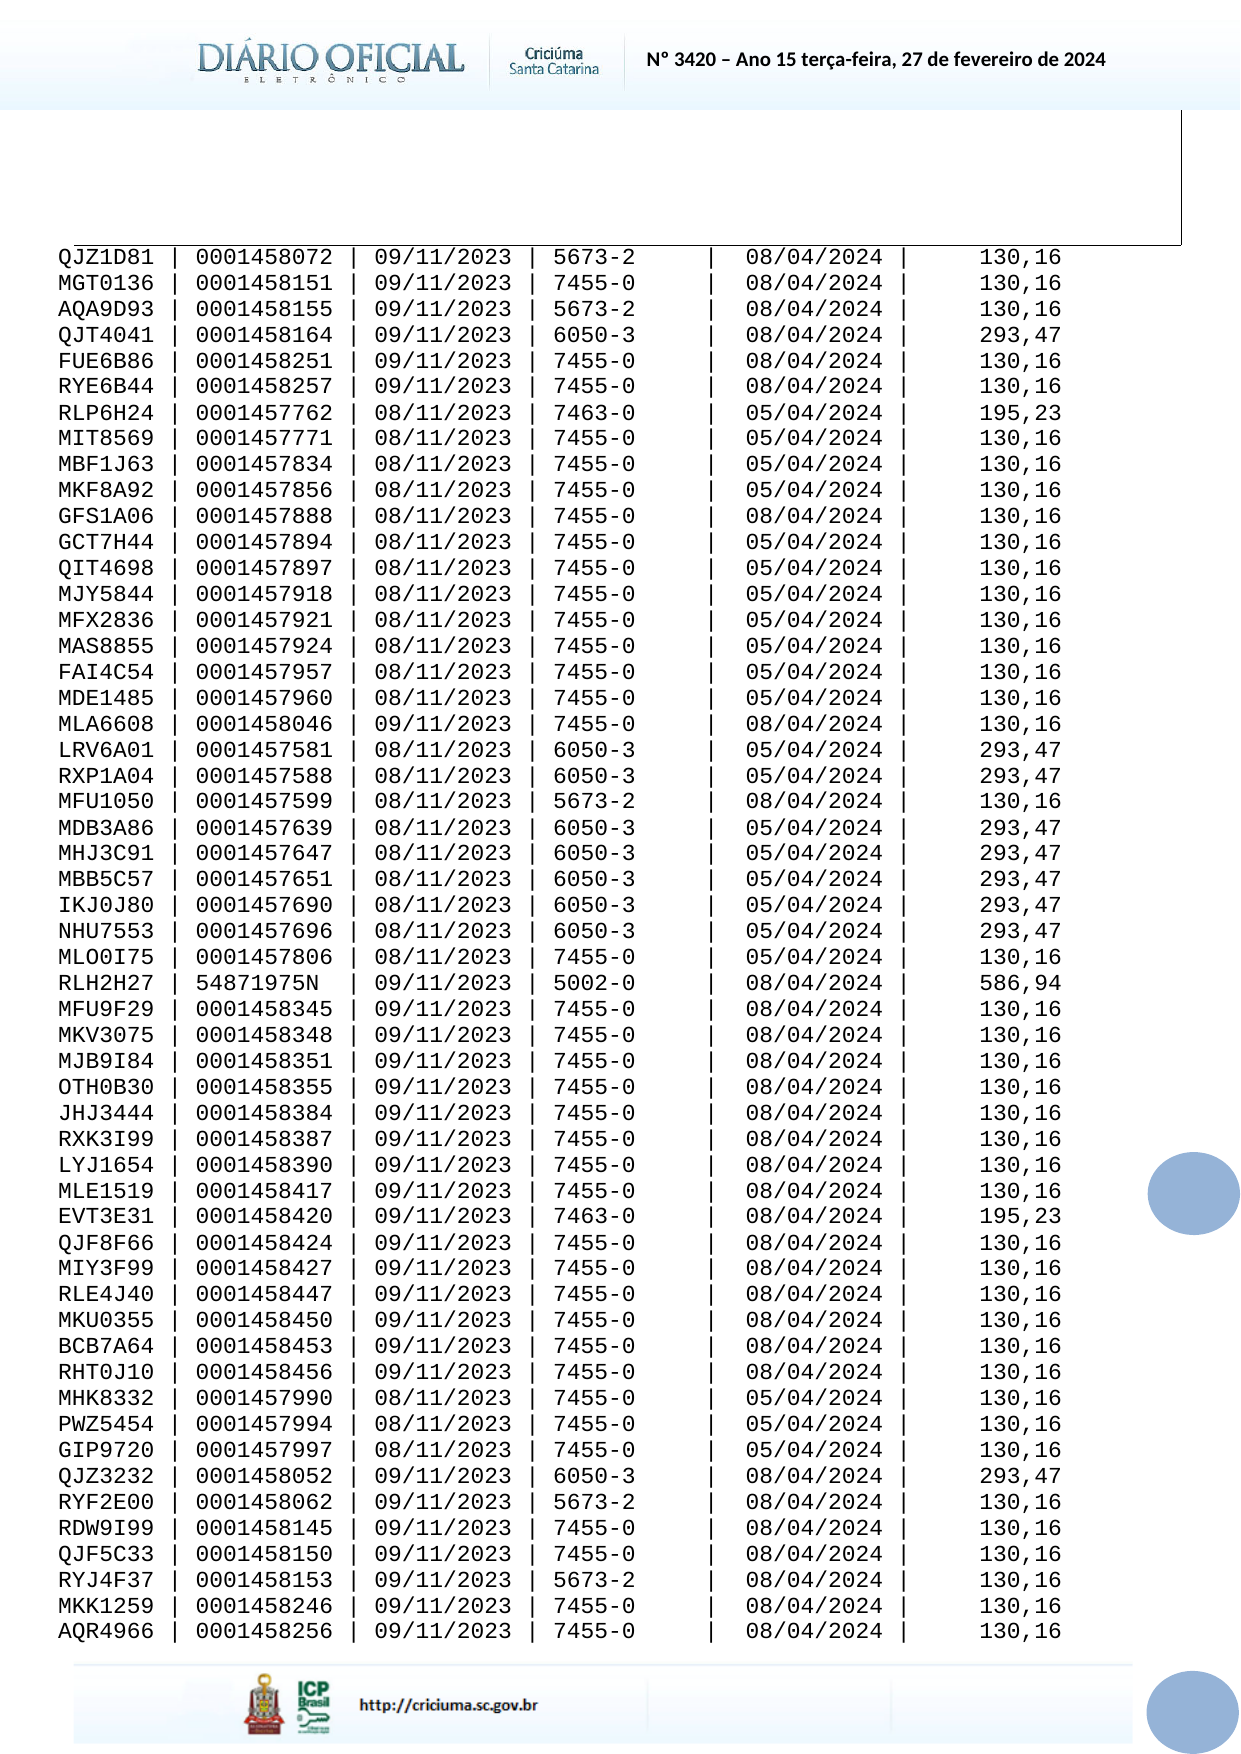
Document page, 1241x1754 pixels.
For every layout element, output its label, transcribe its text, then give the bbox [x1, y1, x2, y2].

text QJF5C33 | 0001458150 | 09/11/2023 | 7455-0 | 08/04/2024 | 130,16 [44, 1542, 1181, 1568]
text GFS1A06 | 0001457888 | 08/11/2023 | 7455-0 | 08/04/2024 | 130,16 [44, 504, 1181, 531]
text QJZ3232 | 0001458052 | 09/11/2023 | 6050-3 | 08/04/2024 | 293,47 [44, 1464, 1181, 1490]
text MGT0136 | 0001458151 | 09/11/2023 | 7455-0 | 08/04/2024 | 130,16 [44, 271, 1181, 297]
text MJY5844 | 0001457918 | 08/11/2023 | 7455-0 | 05/04/2024 | 130,16 [44, 582, 1181, 608]
text MHJ3C91 | 0001457647 | 08/11/2023 | 6050-3 | 05/04/2024 | 293,47 [44, 842, 1181, 868]
text MFX2836 | 0001457921 | 08/11/2023 | 7455-0 | 05/04/2024 | 130,16 [44, 608, 1181, 634]
text MHK8332 | 0001457990 | 08/11/2023 | 7455-0 | 05/04/2024 | 130,16 [44, 1386, 1181, 1412]
text JHJ3444 | 0001458384 | 09/11/2023 | 7455-0 | 08/04/2024 | 130,16 [44, 1101, 1181, 1127]
text PWZ5454 | 0001457994 | 08/11/2023 | 7455-0 | 05/04/2024 | 130,16 [44, 1412, 1181, 1438]
text MAS8855 | 0001457924 | 08/11/2023 | 7455-0 | 05/04/2024 | 130,16 [44, 634, 1181, 660]
text RLH2H27 | 54871975N | 09/11/2023 | 5002-0 | 08/04/2024 | 586,94 [44, 971, 1181, 997]
text RYF2E00 | 0001458062 | 09/11/2023 | 5673-2 | 08/04/2024 | 130,16 [44, 1490, 1181, 1516]
text MKV3075 | 0001458348 | 09/11/2023 | 7455-0 | 08/04/2024 | 130,16 [44, 1023, 1181, 1049]
text MBB5C57 | 0001457651 | 08/11/2023 | 6050-3 | 05/04/2024 | 293,47 [44, 868, 1181, 894]
text MKK1259 | 0001458246 | 09/11/2023 | 7455-0 | 08/04/2024 | 130,16 [44, 1594, 1181, 1620]
text MLE1519 | 0001458417 | 09/11/2023 | 7455-0 | 08/04/2024 | 130,16 [44, 1179, 1150, 1205]
text MBF1J63 | 0001457834 | 08/11/2023 | 7455-0 | 05/04/2024 | 130,16 [44, 453, 1181, 479]
text MIT8569 | 0001457771 | 08/11/2023 | 7455-0 | 05/04/2024 | 130,16 [44, 427, 1181, 453]
text RLE4J40 | 0001458447 | 09/11/2023 | 7455-0 | 08/04/2024 | 130,16 [44, 1283, 1181, 1309]
text LYJ1654 | 0001458390 | 09/11/2023 | 7455-0 | 08/04/2024 | 130,16 [44, 1153, 1180, 1179]
text RYJ4F37 | 0001458153 | 09/11/2023 | 5673-2 | 08/04/2024 | 130,16 [44, 1568, 1181, 1594]
text RLP6H24 | 0001457762 | 08/11/2023 | 7463-0 | 05/04/2024 | 195,23 [44, 401, 1181, 427]
text GIP9720 | 0001457997 | 08/11/2023 | 7455-0 | 05/04/2024 | 130,16 [44, 1438, 1181, 1464]
text MKU0355 | 0001458450 | 09/11/2023 | 7455-0 | 08/04/2024 | 130,16 [44, 1309, 1181, 1334]
text AQR4966 | 0001458256 | 09/11/2023 | 7455-0 | 08/04/2024 | 130,16 [44, 1620, 1181, 1646]
text NHU7553 | 0001457696 | 08/11/2023 | 6050-3 | 05/04/2024 | 293,47 [44, 919, 1181, 946]
text EVT3E31 | 0001458420 | 09/11/2023 | 7463-0 | 08/04/2024 | 195,23 [44, 1205, 1171, 1231]
text MLO0I75 | 0001457806 | 08/11/2023 | 7455-0 | 05/04/2024 | 130,16 [44, 946, 1181, 971]
text MJB9I84 | 0001458351 | 09/11/2023 | 7455-0 | 08/04/2024 | 130,16 [44, 1049, 1181, 1075]
text RYE6B44 | 0001458257 | 09/11/2023 | 7455-0 | 08/04/2024 | 130,16 [44, 375, 1181, 401]
text LRV6A01 | 0001457581 | 08/11/2023 | 6050-3 | 05/04/2024 | 293,47 [44, 738, 1181, 764]
text OTH0B30 | 0001458355 | 09/11/2023 | 7455-0 | 08/04/2024 | 130,16 [44, 1075, 1181, 1101]
text FAI4C54 | 0001457957 | 08/11/2023 | 7455-0 | 05/04/2024 | 130,16 [44, 660, 1181, 686]
text GCT7H44 | 0001457894 | 08/11/2023 | 7455-0 | 05/04/2024 | 130,16 [44, 531, 1181, 556]
text MFU9F29 | 0001458345 | 09/11/2023 | 7455-0 | 08/04/2024 | 130,16 [44, 997, 1181, 1023]
text MDB3A86 | 0001457639 | 08/11/2023 | 6050-3 | 05/04/2024 | 293,47 [44, 816, 1181, 842]
text AQA9D93 | 0001458155 | 09/11/2023 | 5673-2 | 08/04/2024 | 130,16 [44, 297, 1181, 323]
text QJF8F66 | 0001458424 | 09/11/2023 | 7455-0 | 08/04/2024 | 130,16 [44, 1231, 1181, 1257]
text MLA6608 | 0001458046 | 09/11/2023 | 7455-0 | 08/04/2024 | 130,16 [44, 712, 1181, 738]
text QIT4698 | 0001457897 | 08/11/2023 | 7455-0 | 05/04/2024 | 130,16 [44, 556, 1181, 582]
text MDE1485 | 0001457960 | 08/11/2023 | 7455-0 | 05/04/2024 | 130,16 [44, 686, 1181, 712]
text MKF8A92 | 0001457856 | 08/11/2023 | 7455-0 | 05/04/2024 | 130,16 [44, 479, 1181, 504]
text BCB7A64 | 0001458453 | 09/11/2023 | 7455-0 | 08/04/2024 | 130,16 [44, 1334, 1181, 1361]
text RDW9I99 | 0001458145 | 09/11/2023 | 7455-0 | 08/04/2024 | 130,16 [44, 1516, 1181, 1542]
text IKJ0J80 | 0001457690 | 08/11/2023 | 6050-3 | 05/04/2024 | 293,47 [44, 894, 1181, 919]
text RHT0J10 | 0001458456 | 09/11/2023 | 7455-0 | 08/04/2024 | 130,16 [44, 1361, 1181, 1386]
text FUE6B86 | 0001458251 | 09/11/2023 | 7455-0 | 08/04/2024 | 130,16 [44, 349, 1181, 375]
text QJZ1D81 | 0001458072 | 09/11/2023 | 5673-2 | 08/04/2024 | 130,16 [44, 245, 1181, 271]
text RXK3I99 | 0001458387 | 09/11/2023 | 7455-0 | 08/04/2024 | 130,16 [44, 1127, 1181, 1153]
text MIY3F99 | 0001458427 | 09/11/2023 | 7455-0 | 08/04/2024 | 130,16 [44, 1257, 1181, 1283]
text QJT4041 | 0001458164 | 09/11/2023 | 6050-3 | 08/04/2024 | 293,47 [44, 323, 1181, 349]
text RXP1A04 | 0001457588 | 08/11/2023 | 6050-3 | 05/04/2024 | 293,47 [44, 764, 1181, 790]
text MFU1050 | 0001457599 | 08/11/2023 | 5673-2 | 08/04/2024 | 130,16 [44, 790, 1181, 816]
